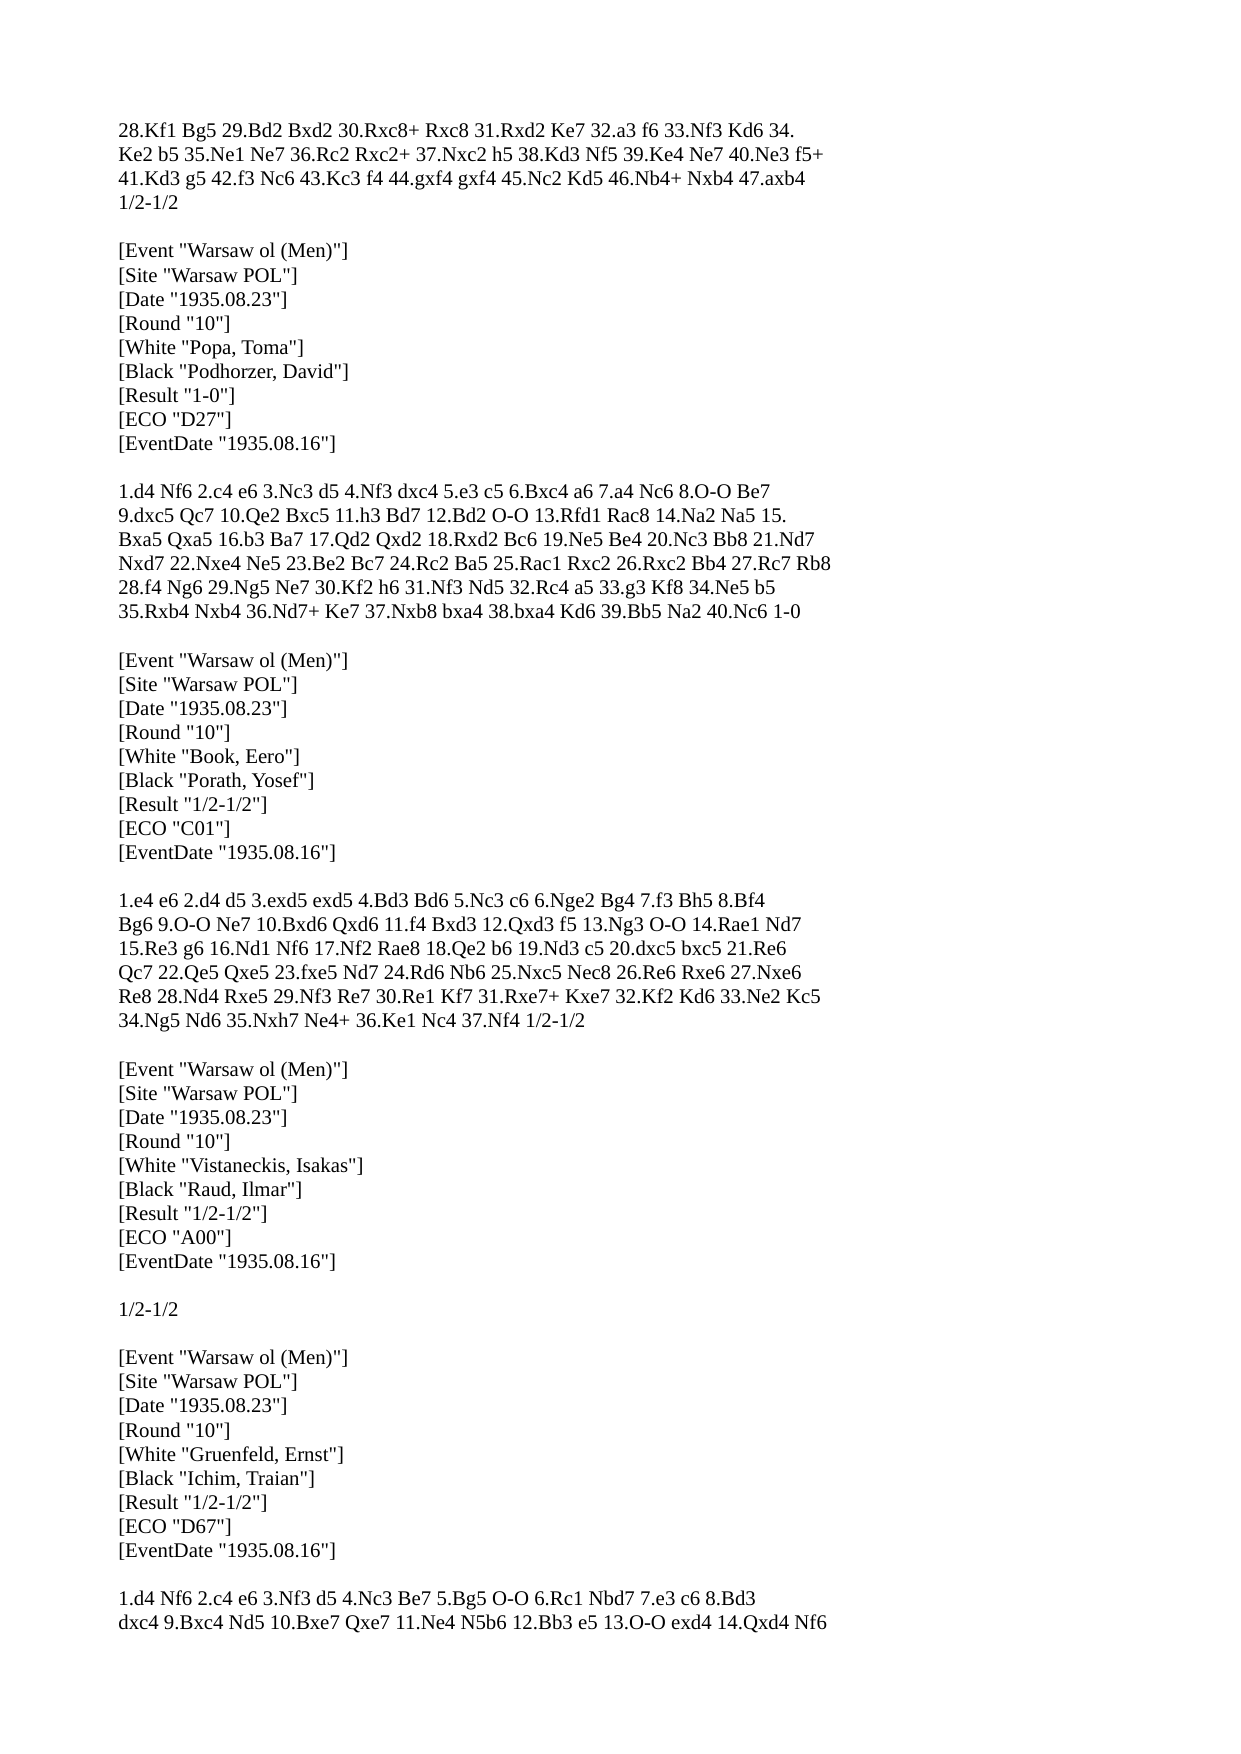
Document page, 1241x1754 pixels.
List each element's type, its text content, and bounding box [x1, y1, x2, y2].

text 1/2-1/2 [118, 190, 1122, 214]
text 1.d4 Nf6 2.c4 e6 3.Nf3 d5 4.Nc3 Be7 5.Bg5 O-O 6.Rc1 Nbd7 7.e3 c6 8.Bd3 [118, 1586, 1122, 1610]
text Re8 28.Nd4 Rxe5 29.Nf3 Re7 30.Re1 Kf7 31.Rxe7+ Kxe7 32.Kf2 Kd6 33.Ne2 Kc5 [118, 984, 1122, 1008]
text Bxa5 Qxa5 16.b3 Ba7 17.Qd2 Qxd2 18.Rxd2 Bc6 19.Ne5 Be4 20.Nc3 Bb8 21.Nd7 [118, 527, 1122, 551]
text [Date "1935.08.23"] [118, 287, 1122, 311]
text [ECO "C01"] [118, 816, 1122, 840]
text [EventDate "1935.08.16"] [118, 1249, 1122, 1273]
text [ECO "D67"] [118, 1514, 1122, 1538]
text [Round "10"] [118, 1417, 1122, 1442]
text 41.Kd3 g5 42.f3 Nc6 43.Kc3 f4 44.gxf4 gxf4 45.Nc2 Kd5 46.Nb4+ Nxb4 47.axb4 [118, 166, 1122, 190]
text [Black "Porath, Yosef"] [118, 768, 1122, 792]
text 1.e4 e6 2.d4 d5 3.exd5 exd5 4.Bd3 Bd6 5.Nc3 c6 6.Nge2 Bg4 7.f3 Bh5 8.Bf4 [118, 888, 1122, 912]
text [Event "Warsaw ol (Men)"] [118, 1057, 1122, 1081]
text [ECO "D27"] [118, 407, 1122, 431]
text [Result "1/2-1/2"] [118, 792, 1122, 816]
text [Result "1/2-1/2"] [118, 1490, 1122, 1514]
text Qc7 22.Qe5 Qxe5 23.fxe5 Nd7 24.Rd6 Nb6 25.Nxc5 Nec8 26.Re6 Rxe6 27.Nxe6 [118, 960, 1122, 984]
text [Date "1935.08.23"] [118, 696, 1122, 720]
text [Event "Warsaw ol (Men)"] [118, 647, 1122, 672]
text 35.Rxb4 Nxb4 36.Nd7+ Ke7 37.Nxb8 bxa4 38.bxa4 Kd6 39.Bb5 Na2 40.Nc6 1-0 [118, 599, 1122, 623]
text [Site "Warsaw POL"] [118, 672, 1122, 696]
text [Black "Podhorzer, David"] [118, 359, 1122, 383]
text [Date "1935.08.23"] [118, 1105, 1122, 1129]
text [Black "Ichim, Traian"] [118, 1466, 1122, 1490]
text [EventDate "1935.08.16"] [118, 1538, 1122, 1562]
text [White "Gruenfeld, Ernst"] [118, 1442, 1122, 1466]
text Bg6 9.O-O Ne7 10.Bxd6 Qxd6 11.f4 Bxd3 12.Qxd3 f5 13.Ng3 O-O 14.Rae1 Nd7 [118, 912, 1122, 936]
text [Site "Warsaw POL"] [118, 1369, 1122, 1393]
text [Result "1-0"] [118, 383, 1122, 407]
text Nxd7 22.Nxe4 Ne5 23.Be2 Bc7 24.Rc2 Ba5 25.Rac1 Rxc2 26.Rxc2 Bb4 27.Rc7 Rb8 [118, 551, 1122, 575]
text [Round "10"] [118, 720, 1122, 744]
text [Site "Warsaw POL"] [118, 1081, 1122, 1105]
text [Round "10"] [118, 311, 1122, 335]
text [EventDate "1935.08.16"] [118, 431, 1122, 455]
text [EventDate "1935.08.16"] [118, 840, 1122, 864]
text 1.d4 Nf6 2.c4 e6 3.Nc3 d5 4.Nf3 dxc4 5.e3 c5 6.Bxc4 a6 7.a4 Nc6 8.O-O Be7 [118, 479, 1122, 503]
text 28.Kf1 Bg5 29.Bd2 Bxd2 30.Rxc8+ Rxc8 31.Rxd2 Ke7 32.a3 f6 33.Nf3 Kd6 34. [118, 118, 1122, 142]
text [Site "Warsaw POL"] [118, 262, 1122, 287]
text 1/2-1/2 [118, 1297, 1122, 1321]
text 9.dxc5 Qc7 10.Qe2 Bxc5 11.h3 Bd7 12.Bd2 O-O 13.Rfd1 Rac8 14.Na2 Na5 15. [118, 503, 1122, 527]
text [Event "Warsaw ol (Men)"] [118, 238, 1122, 262]
text [ECO "A00"] [118, 1225, 1122, 1249]
text 15.Re3 g6 16.Nd1 Nf6 17.Nf2 Rae8 18.Qe2 b6 19.Nd3 c5 20.dxc5 bxc5 21.Re6 [118, 936, 1122, 960]
text [White "Popa, Toma"] [118, 335, 1122, 359]
text [Event "Warsaw ol (Men)"] [118, 1345, 1122, 1369]
text 28.f4 Ng6 29.Ng5 Ne7 30.Kf2 h6 31.Nf3 Nd5 32.Rc4 a5 33.g3 Kf8 34.Ne5 b5 [118, 575, 1122, 599]
text [White "Book, Eero"] [118, 744, 1122, 768]
text [Date "1935.08.23"] [118, 1393, 1122, 1417]
text [Black "Raud, Ilmar"] [118, 1177, 1122, 1201]
text [Result "1/2-1/2"] [118, 1201, 1122, 1225]
text Ke2 b5 35.Ne1 Ne7 36.Rc2 Rxc2+ 37.Nxc2 h5 38.Kd3 Nf5 39.Ke4 Ne7 40.Ne3 f5+ [118, 142, 1122, 166]
text dxc4 9.Bxc4 Nd5 10.Bxe7 Qxe7 11.Ne4 N5b6 12.Bb3 e5 13.O-O exd4 14.Qxd4 Nf6 [118, 1610, 1122, 1634]
text [Round "10"] [118, 1129, 1122, 1153]
text [White "Vistaneckis, Isakas"] [118, 1153, 1122, 1177]
text 34.Ng5 Nd6 35.Nxh7 Ne4+ 36.Ke1 Nc4 37.Nf4 1/2-1/2 [118, 1008, 1122, 1032]
